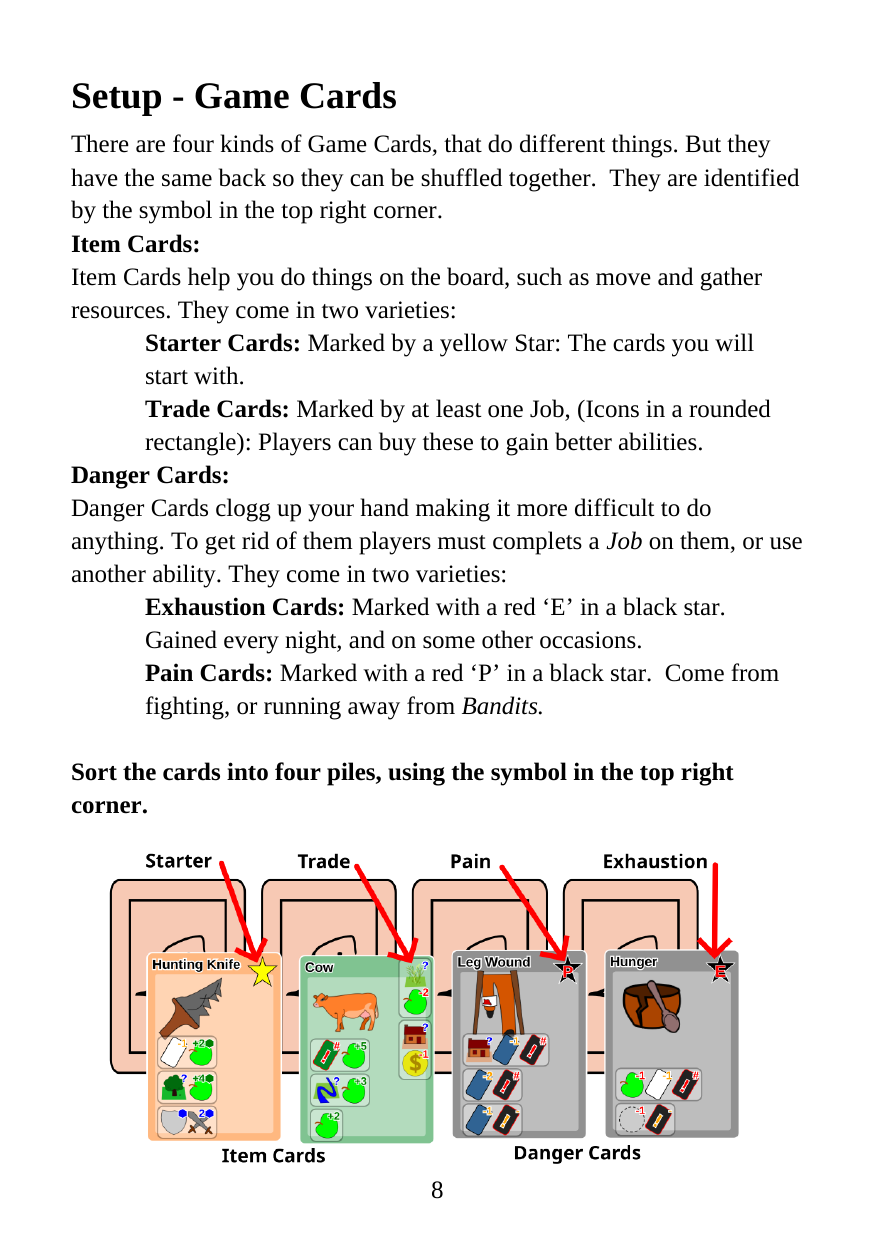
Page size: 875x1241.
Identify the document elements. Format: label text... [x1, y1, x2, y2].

text Trade Cards: Marked by at least one Job, (Icons in a rounded rectangle): Players can buy these to gain better abilities. [145, 394, 803, 456]
text Danger Cards: [71, 460, 803, 488]
picture [89, 831, 775, 1181]
subtitle Setup - Game Cards [71, 74, 803, 117]
text Exhaustion Cards: Marked with a red ‘E’ in a black star. Gained every night, and on some other occasions. [145, 592, 803, 654]
text There are four kinds of Game Cards, that do different things. But they have the same back so they can be shuffled together. They are identified by the symbol in the top right corner. [71, 129, 803, 224]
text Sort the cards into four piles, using the symbol in the top right corner. [71, 757, 803, 819]
text Item Cards: [71, 229, 803, 257]
text Pain Cards: Marked with a red ‘P’ in a black star. Come from fighting, or running away from Bandits. [145, 658, 803, 720]
text Item Cards help you do things on the board, such as move and gather resources. They come in two varieties: [71, 262, 803, 323]
text Danger Cards clogg up your hand making it more difficult to do anything. To get rid of them players must complets a Job on them, or use another ability. They come in two varieties: [71, 493, 803, 588]
text Starter Cards: Marked by a yellow Star: The cards you will start with. [145, 328, 803, 389]
